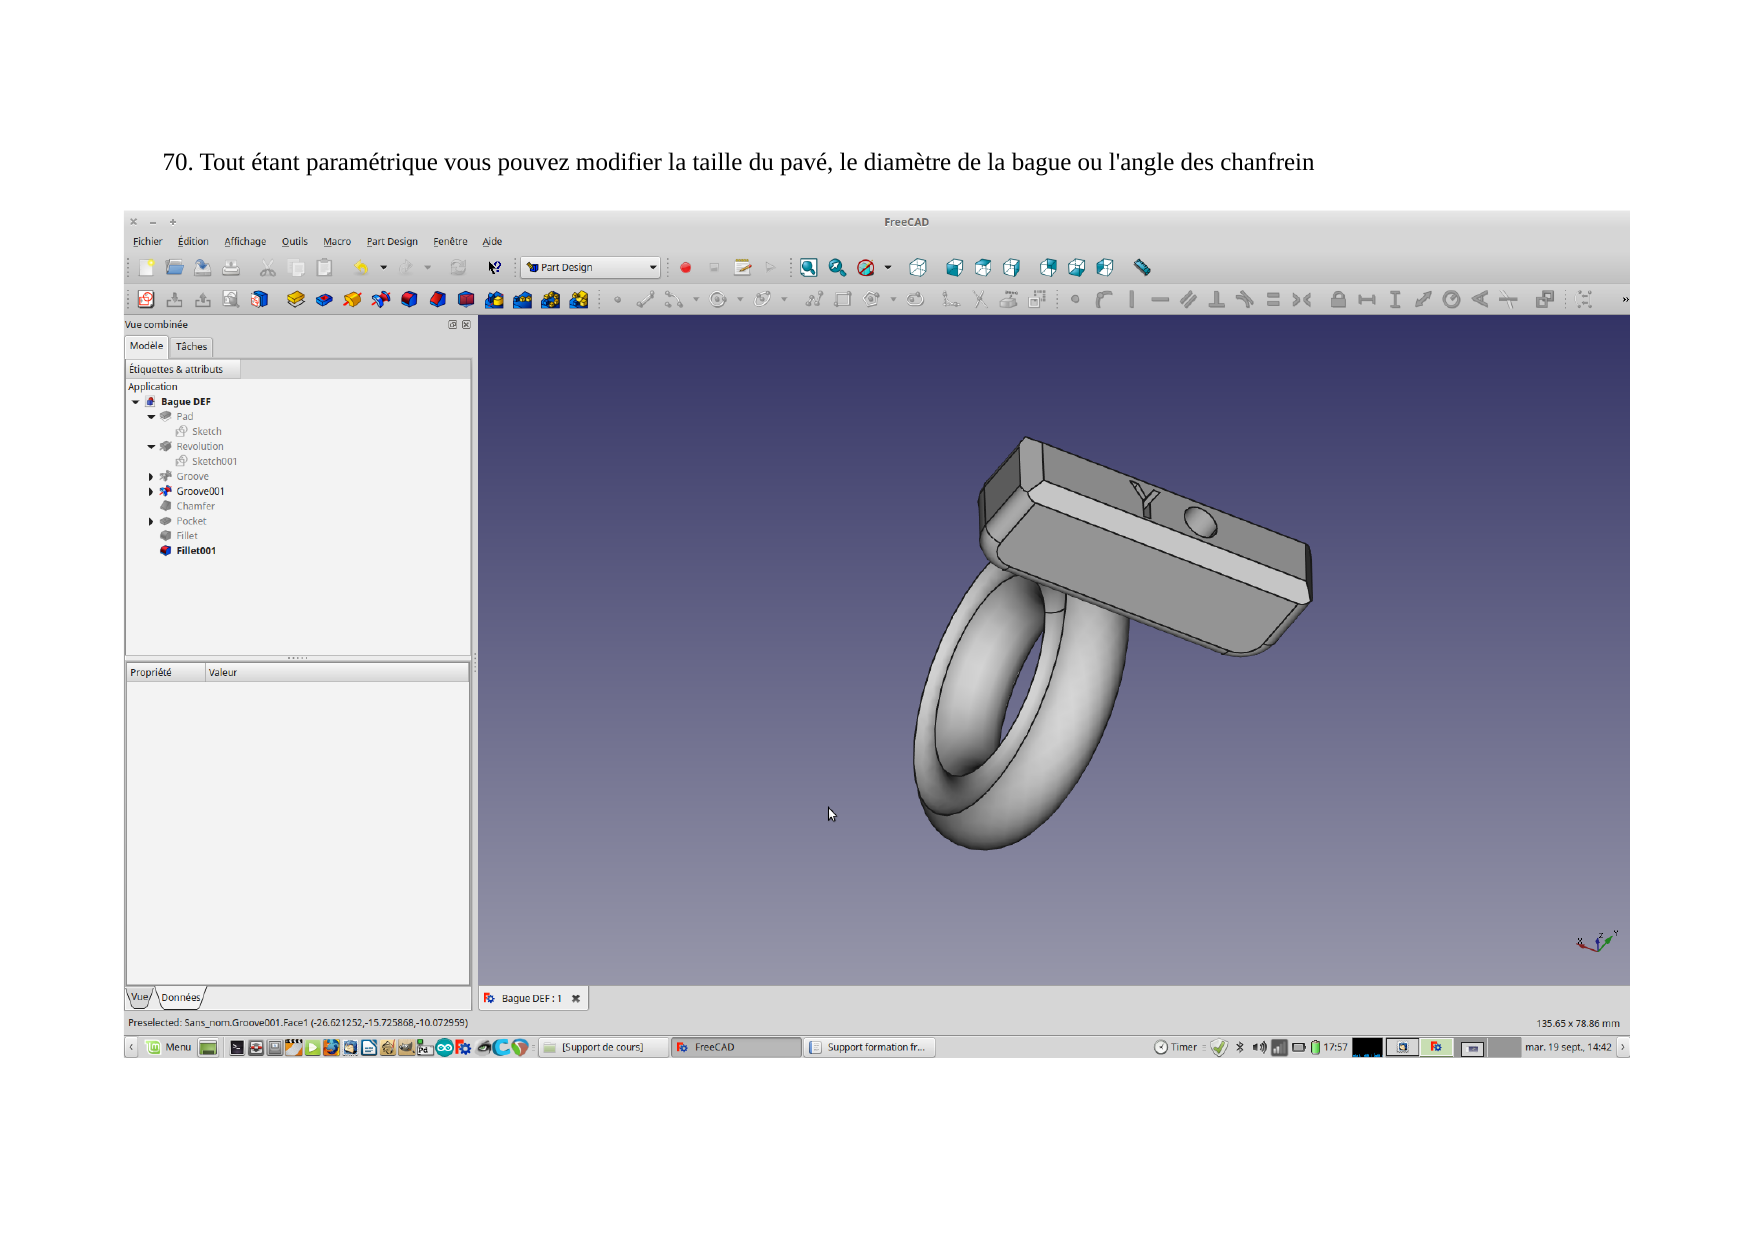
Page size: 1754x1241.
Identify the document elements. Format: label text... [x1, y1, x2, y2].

picture [123, 210, 1630, 1058]
list Tout étant paramétrique vous pouvez modifier la taille du pavé, le diamètre de la bague ou l'angle des chanfrein [162, 147, 1636, 176]
table_header [118, 204, 1636, 1092]
